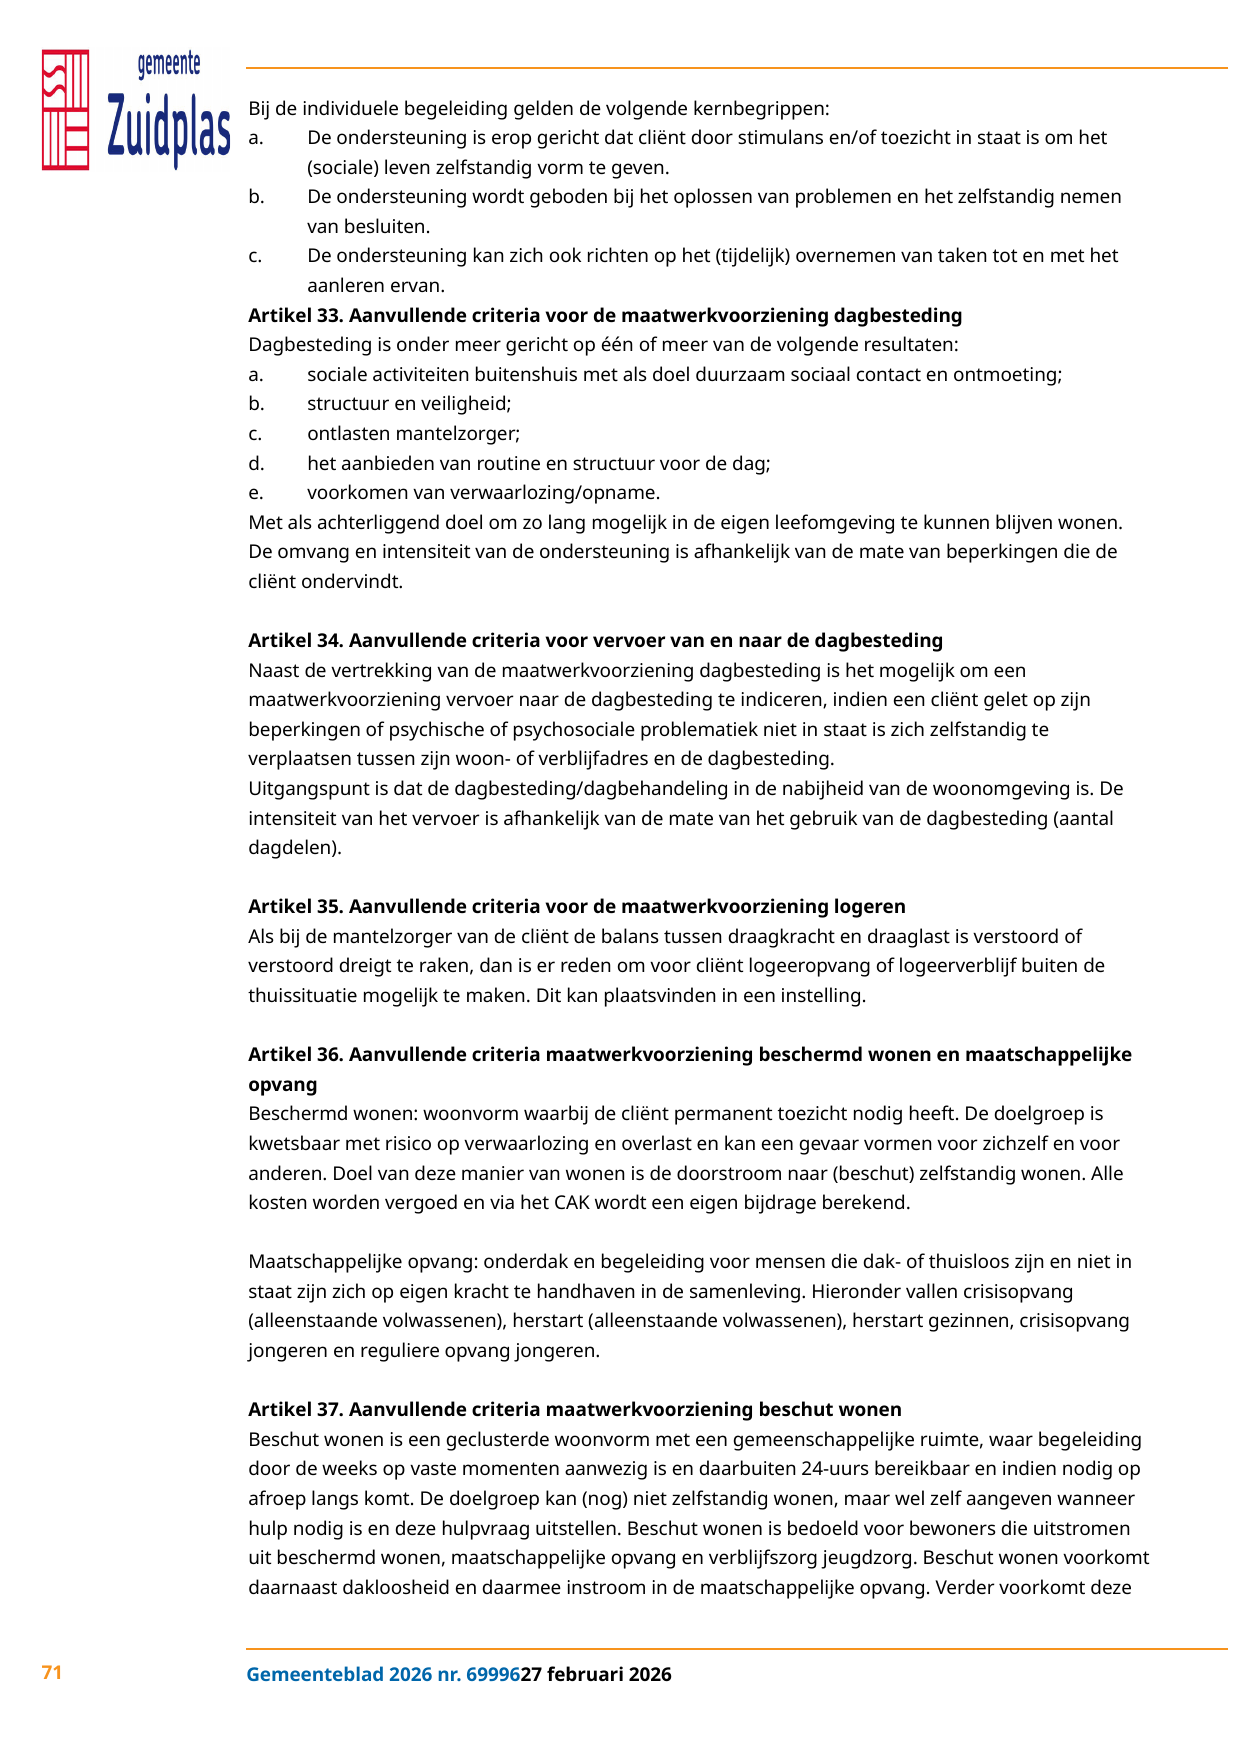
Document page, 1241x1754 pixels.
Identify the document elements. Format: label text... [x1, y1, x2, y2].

list het aanbieden van routine en structuur voor de dag; [248, 450, 1152, 476]
text Bij de individuele begeleiding gelden de volgende kernbegrippen: [248, 95, 1152, 121]
text Artikel 37. Aanvullende criteria maatwerkvoorziening beschut wonen [248, 1396, 1152, 1422]
list voorkomen van verwaarlozing/opname. [248, 479, 1152, 505]
list structuur en veiligheid; [248, 391, 1152, 416]
text Beschermd wonen: woonvorm waarbij de cliënt permanent toezicht nodig heeft. De doelgroep is kwetsbaar met risico op verwaarlozing en overlast en kan een gevaar vormen voor zichzelf en voor anderen. Doel van deze manier van wonen is de doorstroom naar (beschut) zelfstandig wonen. Alle kosten worden vergoed en via het CAK wordt een eigen bijdrage berekend. [248, 1101, 1152, 1215]
text Artikel 33. Aanvullende criteria voor de maatwerkvoorziening dagbesteding [248, 302, 1152, 328]
list De ondersteuning kan zich ook richten op het (tijdelijk) overnemen van taken tot en met het aanleren ervan. [248, 243, 1152, 298]
list De ondersteuning is erop gericht dat cliënt door stimulans en/of toezicht in staat is om het (sociale) leven zelfstandig vorm te geven. [248, 124, 1152, 180]
text Artikel 35. Aanvullende criteria voor de maatwerkvoorziening logeren [248, 893, 1152, 919]
picture [41, 47, 231, 172]
text Naast de vertrekking van de maatwerkvoorziening dagbesteding is het mogelijk om een maatwerkvoorziening vervoer naar de dagbesteding te indiceren, indien een cliënt gelet op zijn beperkingen of psychische of psychosociale problematiek niet in staat is zich zelfstandig te verplaatsen tussen zijn woon- of verblijfadres en de dagbesteding. [248, 657, 1152, 771]
text Uitgangspunt is dat de dagbesteding/dagbehandeling in de nabijheid van de woonomgeving is. De intensiteit van het vervoer is afhankelijk van de mate van het gebruik van de dagbesteding (aantal dagdelen). [248, 775, 1152, 860]
text Artikel 36. Aanvullende criteria maatwerkvoorziening beschermd wonen en maatschappelijke opvang [248, 1041, 1152, 1097]
list De ondersteuning wordt geboden bij het oplossen van problemen en het zelfstandig nemen van besluiten. [248, 183, 1152, 239]
list ontlasten mantelzorger; [248, 420, 1152, 446]
list sociale activiteiten buitenshuis met als doel duurzaam sociaal contact en ontmoeting; [248, 361, 1152, 387]
text Artikel 34. Aanvullende criteria voor vervoer van en naar de dagbesteding [248, 627, 1152, 653]
text Als bij de mantelzorger van de cliënt de balans tussen draagkracht en draaglast is verstoord of verstoord dreigt te raken, dan is er reden om voor cliënt logeeropvang of logeerverblijf buiten de thuissituatie mogelijk te maken. Dit kan plaatsvinden in een instelling. [248, 923, 1152, 1008]
text De omvang en intensiteit van de ondersteuning is afhankelijk van de mate van beperkingen die de cliënt ondervindt. [248, 538, 1152, 594]
text Beschut wonen is een geclusterde woonvorm met een gemeenschappelijke ruimte, waar begeleiding door de weeks op vaste momenten aanwezig is en daarbuiten 24-uurs bereikbaar en indien nodig op afroep langs komt. De doelgroep kan (nog) niet zelfstandig wonen, maar wel zelf aangeven wanneer hulp nodig is en deze hulpvraag uitstellen. Beschut wonen is bedoeld voor bewoners die uitstromen uit beschermd wonen, maatschappelijke opvang en verblijfszorg jeugdzorg. Beschut wonen voorkomt daarnaast dakloosheid en daarmee instroom in de maatschappelijke opvang. Verder voorkomt deze [248, 1426, 1152, 1600]
text Maatschappelijke opvang: onderdak en begeleiding voor mensen die dak- of thuisloos zijn en niet in staat zijn zich op eigen kracht te handhaven in de samenleving. Hieronder vallen crisisopvang (alleenstaande volwassenen), herstart (alleenstaande volwassenen), herstart gezinnen, crisisopvang jongeren en reguliere opvang jongeren. [248, 1248, 1152, 1363]
text Met als achterliggend doel om zo lang mogelijk in de eigen leefomgeving te kunnen blijven wonen. [248, 509, 1152, 535]
text Dagbesteding is onder meer gericht op één of meer van de volgende resultaten: [248, 331, 1152, 357]
